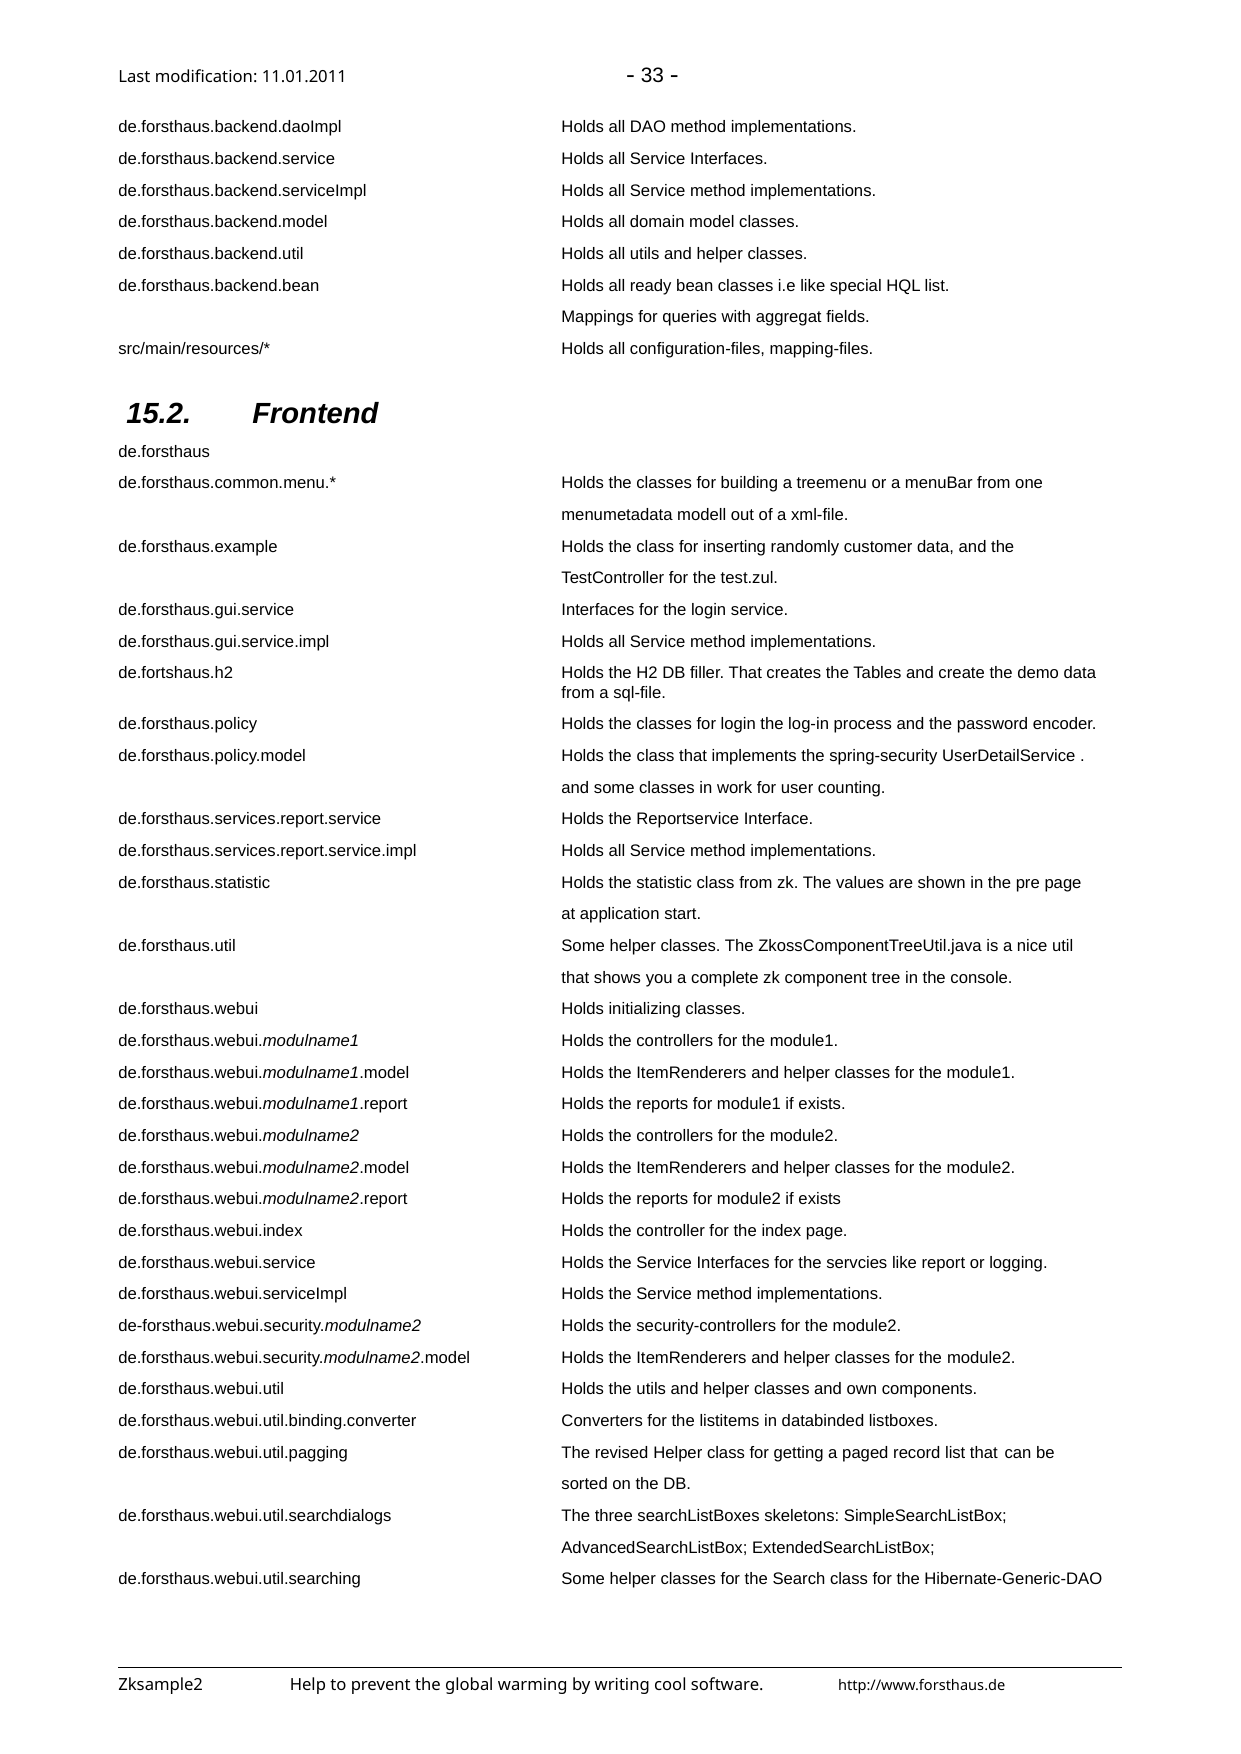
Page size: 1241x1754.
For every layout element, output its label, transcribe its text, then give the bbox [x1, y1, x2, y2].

text de.forsthaus.webui.util.binding.converter Converters for the listitems in databinded listboxes. [118, 1411, 1122, 1430]
text de.forsthaus [118, 442, 1122, 461]
text de.forsthaus.backend.daoImpl Holds all DAO method implementations. [118, 117, 1122, 136]
text sorted on the DB. [118, 1474, 1122, 1493]
text de.forsthaus.webui.security.modulname2.model Holds the ItemRenderers and helper classes for the module2. [118, 1347, 1122, 1367]
text de.forsthaus.webui.modulname1 Holds the controllers for the module1. [118, 1031, 1122, 1050]
text de.forsthaus.policy.model Holds the class that implements the spring-security UserDetailService . [118, 746, 1122, 765]
text de.forsthaus.backend.serviceImpl Holds all Service method implementations. [118, 181, 1122, 200]
text de.forsthaus.backend.model Holds all domain model classes. [118, 212, 1122, 231]
text TestController for the test.zul. [118, 568, 1122, 587]
text de.forsthaus.policy Holds the classes for login the log-in process and the password encoder. [118, 714, 1122, 733]
text de.forsthaus.webui.modulname2 Holds the controllers for the module2. [118, 1126, 1122, 1145]
text Mappings for queries with aggregat fields. [118, 307, 1122, 326]
text de.forsthaus.util Some helper classes. The ZkossComponentTreeUtil.java is a nice util [118, 936, 1122, 955]
text de.forsthaus.webui.modulname1.report Holds the reports for module1 if exists. [118, 1094, 1122, 1113]
text de.forsthaus.webui.util Holds the utils and helper classes and own components. [118, 1379, 1122, 1398]
text menumetadata modell out of a xml-file. [118, 505, 1122, 524]
text de.forsthaus.services.report.service Holds the Reportservice Interface. [118, 809, 1122, 828]
text de.forsthaus.common.menu.* Holds the classes for building a treemenu or a menuBar from one [118, 473, 1122, 492]
text de.forsthaus.statistic Holds the statistic class from zk. The values are shown in the pre page [118, 872, 1122, 892]
text de.forsthaus.webui.index Holds the controller for the index page. [118, 1221, 1122, 1240]
text de.forsthaus.webui.util.searching Some helper classes for the Search class for the Hibernate-Generic-DAO [118, 1569, 1122, 1588]
text de-forsthaus.webui.security.modulname2 Holds the security-controllers for the module2. [118, 1316, 1122, 1335]
text AdvancedSearchListBox; ExtendedSearchListBox; [118, 1537, 1122, 1557]
text de.forsthaus.webui.service Holds the Service Interfaces for the servcies like report or logging. [118, 1252, 1122, 1272]
text de.forsthaus.webui.util.searchdialogs The three searchListBoxes skeletons: SimpleSearchListBox; [118, 1506, 1122, 1525]
text that shows you a complete zk component tree in the console. [118, 967, 1122, 987]
text de.forsthaus.webui.util.pagging The revised Helper class for getting a paged record list that can be [118, 1442, 1122, 1462]
text de.fortshaus.h2 Holds the H2 DB filler. That creates the Tables and create the demo data from a sql-file. [118, 663, 1122, 702]
text de.forsthaus.webui.modulname2.report Holds the reports for module2 if exists [118, 1189, 1122, 1208]
text de.forsthaus.webui.modulname1.model Holds the ItemRenderers and helper classes for the module1. [118, 1062, 1122, 1082]
text and some classes in work for user counting. [118, 777, 1122, 797]
text src/main/resources/* Holds all configuration-files, mapping-files. [118, 339, 1122, 358]
text de.forsthaus.gui.service Interfaces for the login service. [118, 600, 1122, 619]
text de.forsthaus.example Holds the class for inserting randomly customer data, and the [118, 537, 1122, 556]
text de.forsthaus.backend.bean Holds all ready bean classes i.e like special HQL list. [118, 276, 1122, 295]
text de.forsthaus.webui.modulname2.model Holds the ItemRenderers and helper classes for the module2. [118, 1157, 1122, 1177]
text de.forsthaus.backend.util Holds all utils and helper classes. [118, 244, 1122, 263]
text at application start. [118, 904, 1122, 923]
text de.forsthaus.services.report.service.impl Holds all Service method implementations. [118, 841, 1122, 860]
text de.forsthaus.backend.service Holds all Service Interfaces. [118, 149, 1122, 168]
text de.forsthaus.gui.service.impl Holds all Service method implementations. [118, 632, 1122, 651]
subtitle Frontend [118, 396, 1122, 429]
text de.forsthaus.webui Holds initializing classes. [118, 999, 1122, 1018]
text de.forsthaus.webui.serviceImpl Holds the Service method implementations. [118, 1284, 1122, 1303]
